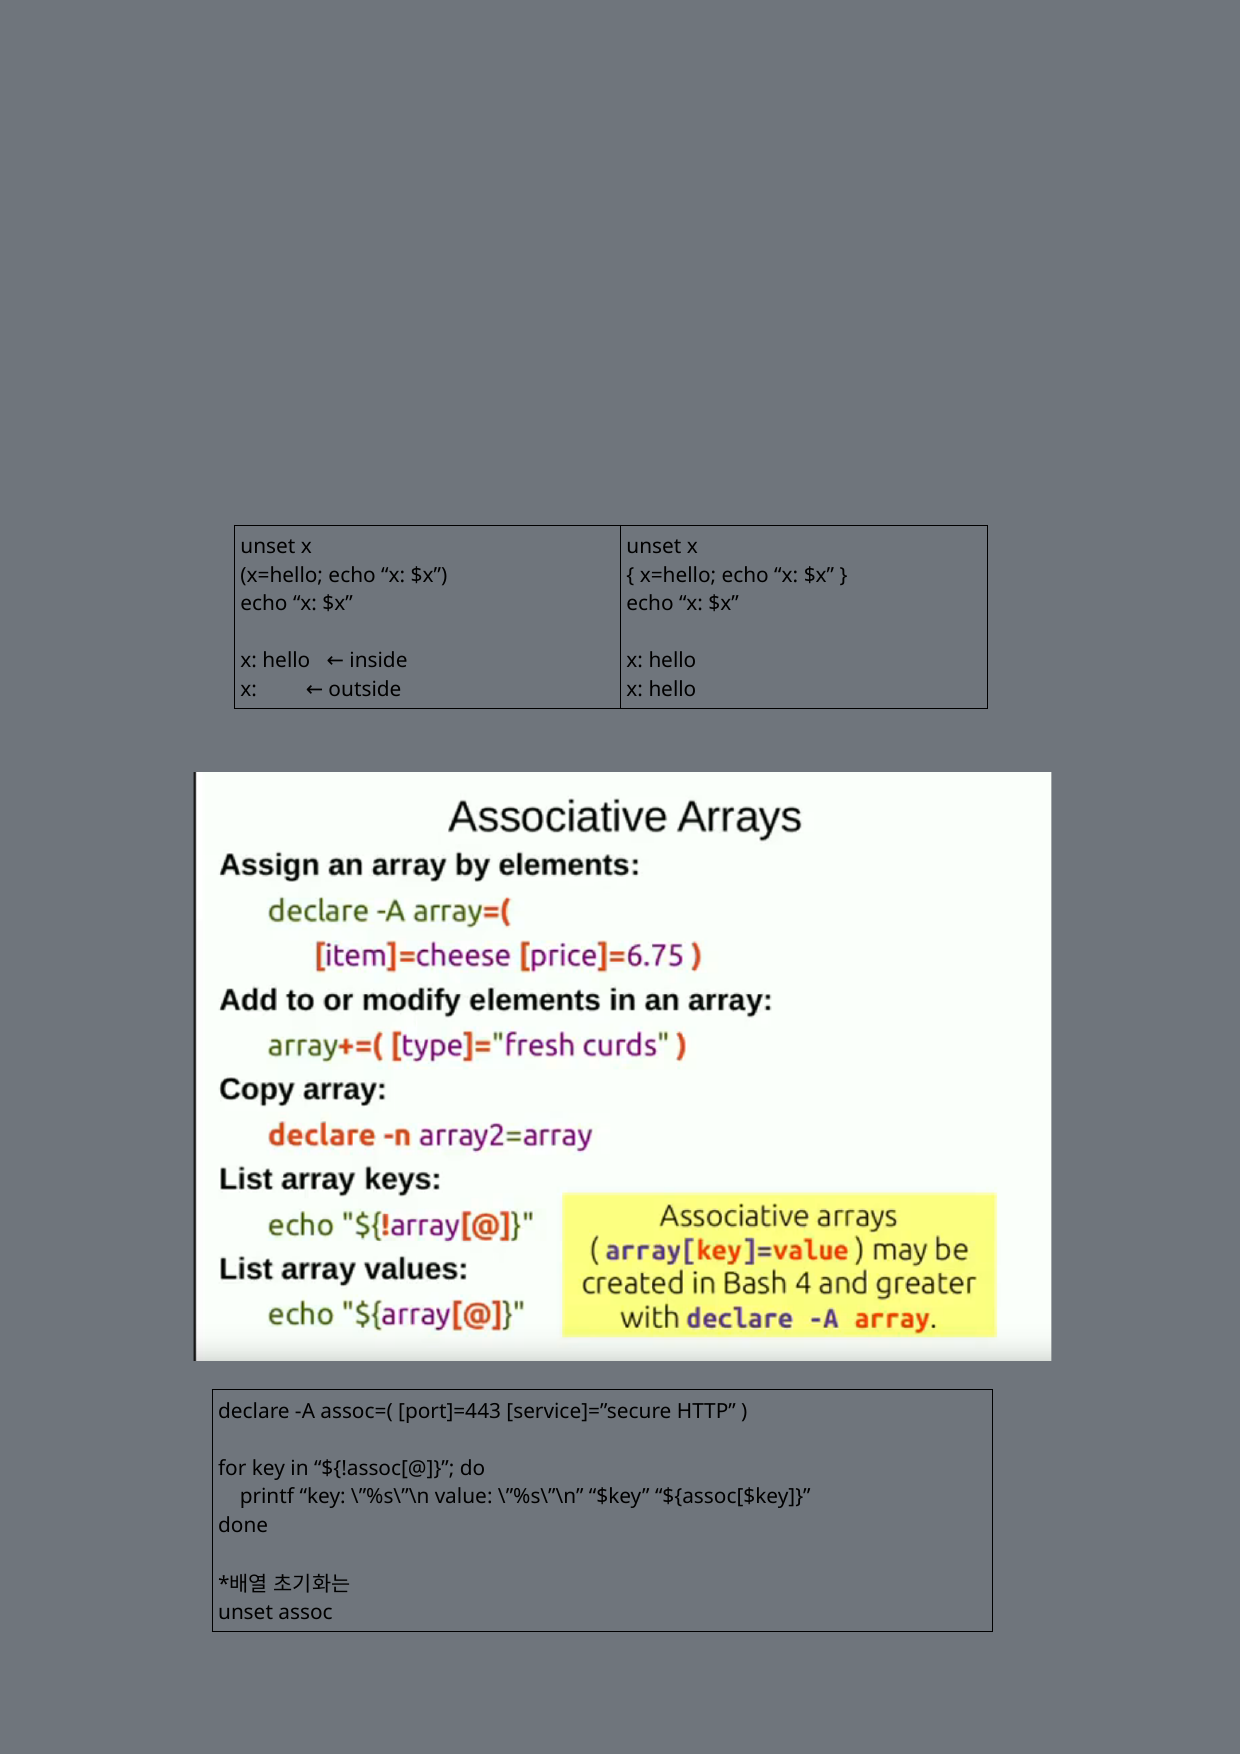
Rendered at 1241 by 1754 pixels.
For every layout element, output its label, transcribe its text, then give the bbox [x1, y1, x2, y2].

table_header unset x (x=hello; echo “x: $x”) echo “x: $x” x: hello ← inside x: ← outside [235, 526, 620, 708]
picture [193, 772, 1052, 1361]
table_header declare -A assoc=( [port]=443 [service]=”secure HTTP” ) for key in “${!assoc[@]}”; do printf “key: \”%s\”\n value: \”%s\”\n” “$key” “${assoc[$key]}” done *배열 초기화는 unset assoc [213, 1390, 992, 1631]
table_header unset x { x=hello; echo “x: $x” } echo “x: $x” x: hello x: hello [621, 526, 987, 708]
